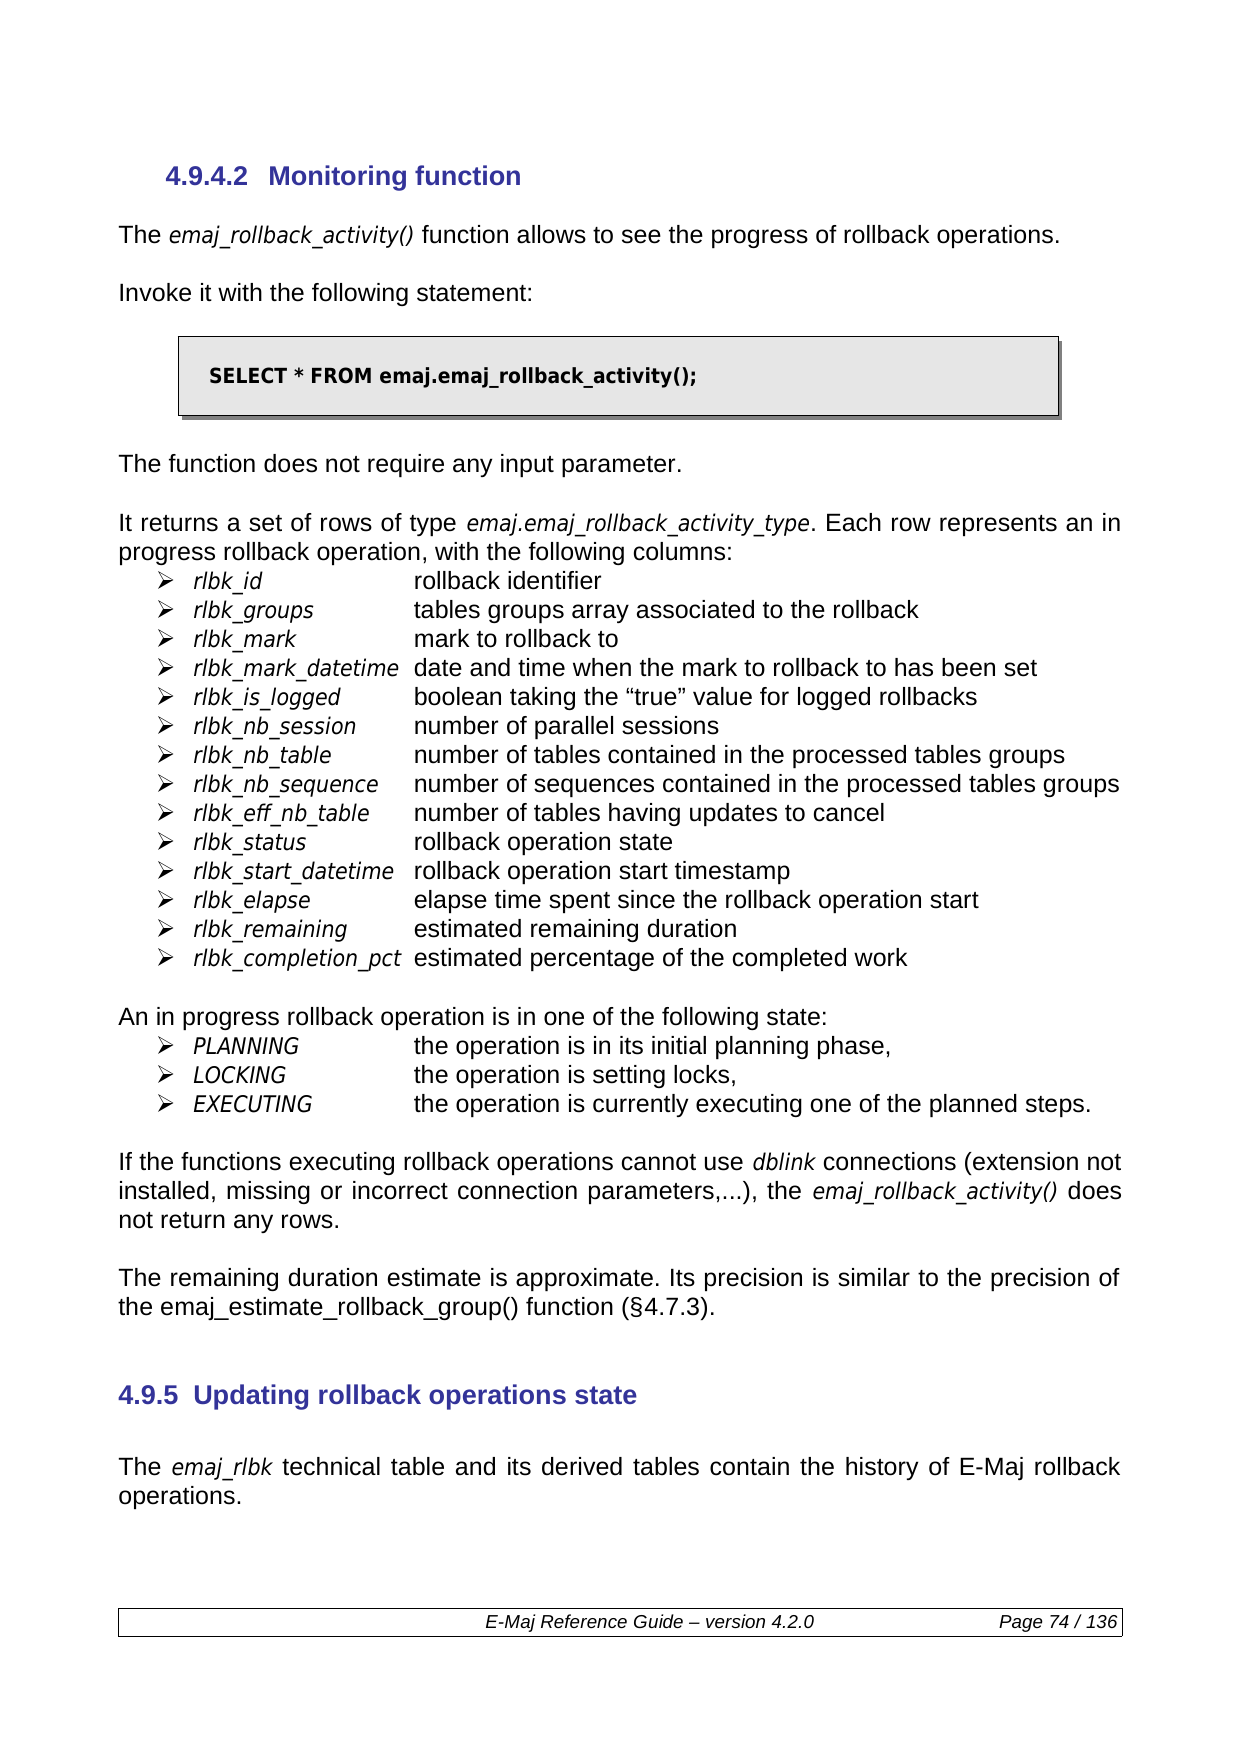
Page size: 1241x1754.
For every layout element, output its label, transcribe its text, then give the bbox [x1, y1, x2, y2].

list EXECUTING the operation is currently executing one of the planned steps. [156, 1089, 1122, 1118]
list PLANNING the operation is in its initial planning phase, [156, 1031, 1122, 1059]
list rlbk_completion_pct estimated percentage of the completed work [156, 943, 1122, 972]
list rlbk_mark mark to rollback to [156, 624, 1122, 653]
list rlbk_id rollback identifier [156, 566, 1122, 594]
list rlbk_elapse elapse time spent since the rollback operation start [156, 885, 1122, 914]
text If the functions executing rollback operations cannot use dblink connections (extension not installed, missing or incorrect connection parameters,...), the emaj_rollback_activity() does not return any rows. [118, 1147, 1122, 1234]
list rlbk_status rollback operation state [156, 827, 1122, 856]
text The emaj_rollback_activity() function allows to see the progress of rollback operations. [118, 220, 1122, 249]
list rlbk_start_datetime rollback operation start timestamp [156, 856, 1122, 885]
list rlbk_eff_nb_table number of tables having updates to cancel [156, 798, 1122, 827]
list rlbk_is_logged boolean taking the “true” value for logged rollbacks [156, 682, 1122, 711]
text Invoke it with the following statement: [118, 278, 1122, 307]
text It returns a set of rows of type emaj.emaj_rollback_activity_type. Each row represents an in progress rollback operation, with the following columns: [118, 507, 1122, 566]
list LOCKING the operation is setting locks, [156, 1059, 1122, 1089]
text The emaj_rlbk technical table and its derived tables contain the history of E-Maj rollback operations. [118, 1452, 1122, 1510]
text The remaining duration estimate is approximate. Its precision is similar to the precision of the emaj_estimate_rollback_group() function (§4.7.3). [118, 1263, 1122, 1321]
list rlbk_mark_datetime date and time when the mark to rollback to has been set [156, 653, 1122, 682]
text An in progress rollback operation is in one of the following state: [118, 1001, 1122, 1031]
list rlbk_nb_session number of parallel sessions [156, 711, 1122, 740]
list rlbk_nb_table number of tables contained in the processed tables groups [156, 740, 1122, 769]
list rlbk_groups tables groups array associated to the rollback [156, 594, 1122, 624]
list rlbk_nb_sequence number of sequences contained in the processed tables groups [156, 769, 1122, 798]
subtitle Monitoring function [165, 160, 1122, 191]
text SELECT * FROM emaj.emaj_rollback_activity(); [179, 361, 1058, 385]
subtitle Updating rollback operations state [118, 1379, 1122, 1410]
list rlbk_remaining estimated remaining duration [156, 914, 1122, 943]
text The function does not require any input parameter. [118, 449, 1122, 478]
